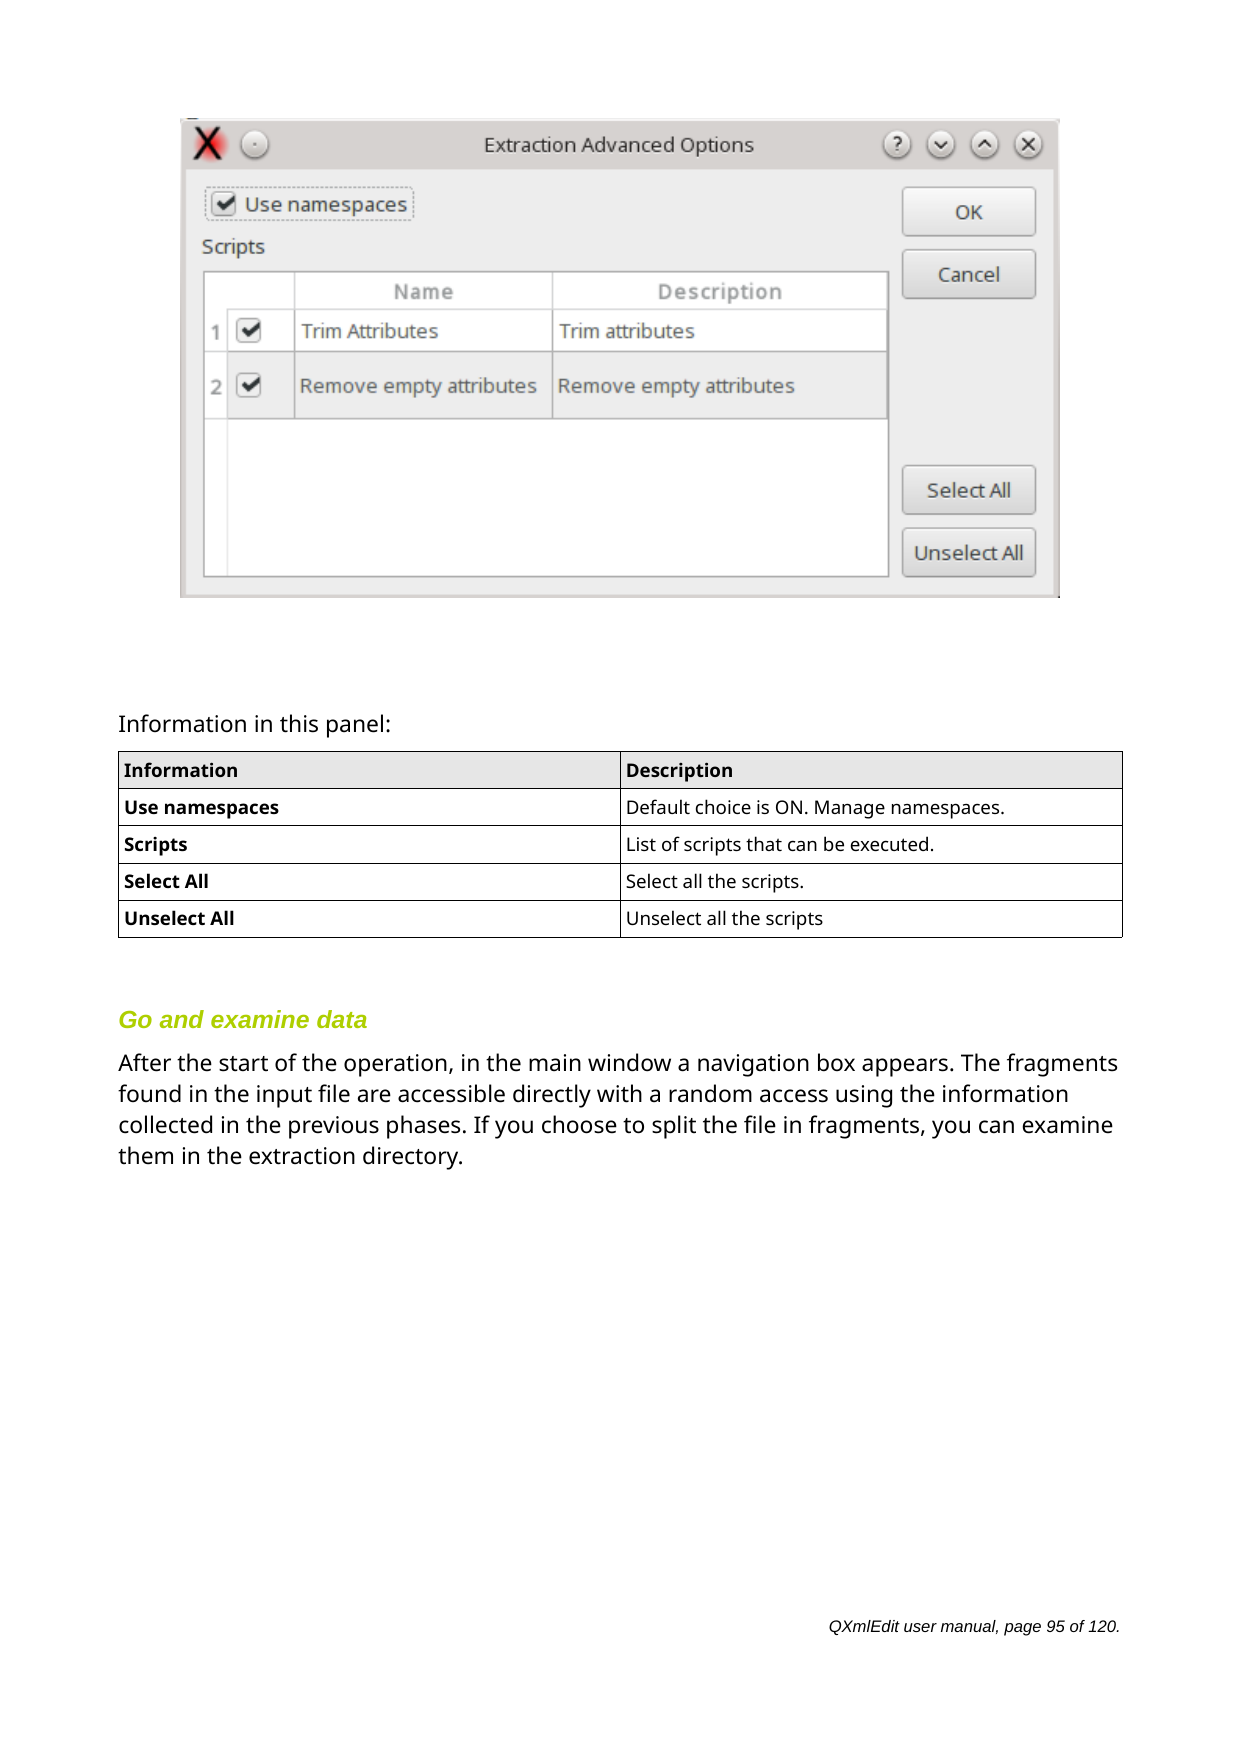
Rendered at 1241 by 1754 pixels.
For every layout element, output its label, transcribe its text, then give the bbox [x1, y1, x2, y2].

table_cell Unselect all the scripts [621, 901, 1122, 937]
table_cell Select All [119, 864, 620, 899]
table_cell List of scripts that can be executed. [621, 826, 1122, 862]
table_cell Default choice is ON. Manage namespaces. [621, 789, 1122, 825]
text Information in this panel: [118, 707, 1122, 739]
table_cell Unselect All [119, 901, 620, 937]
picture [180, 118, 1060, 598]
table_cell Scripts [119, 826, 620, 862]
table_cell Select all the scripts. [621, 864, 1122, 899]
table_cell Use namespaces [119, 789, 620, 825]
subtitle Go and examine data [118, 1006, 1122, 1034]
text After the start of the operation, in the main window a navigation box appears. The fragments found in the input file are accessible directly with a random access using the information collected in the previous phases. If you choose to split the file in fragments, you can examine them in the extraction directory. [118, 1047, 1122, 1172]
table_header Information [119, 752, 620, 788]
table_header Description [621, 752, 1122, 788]
